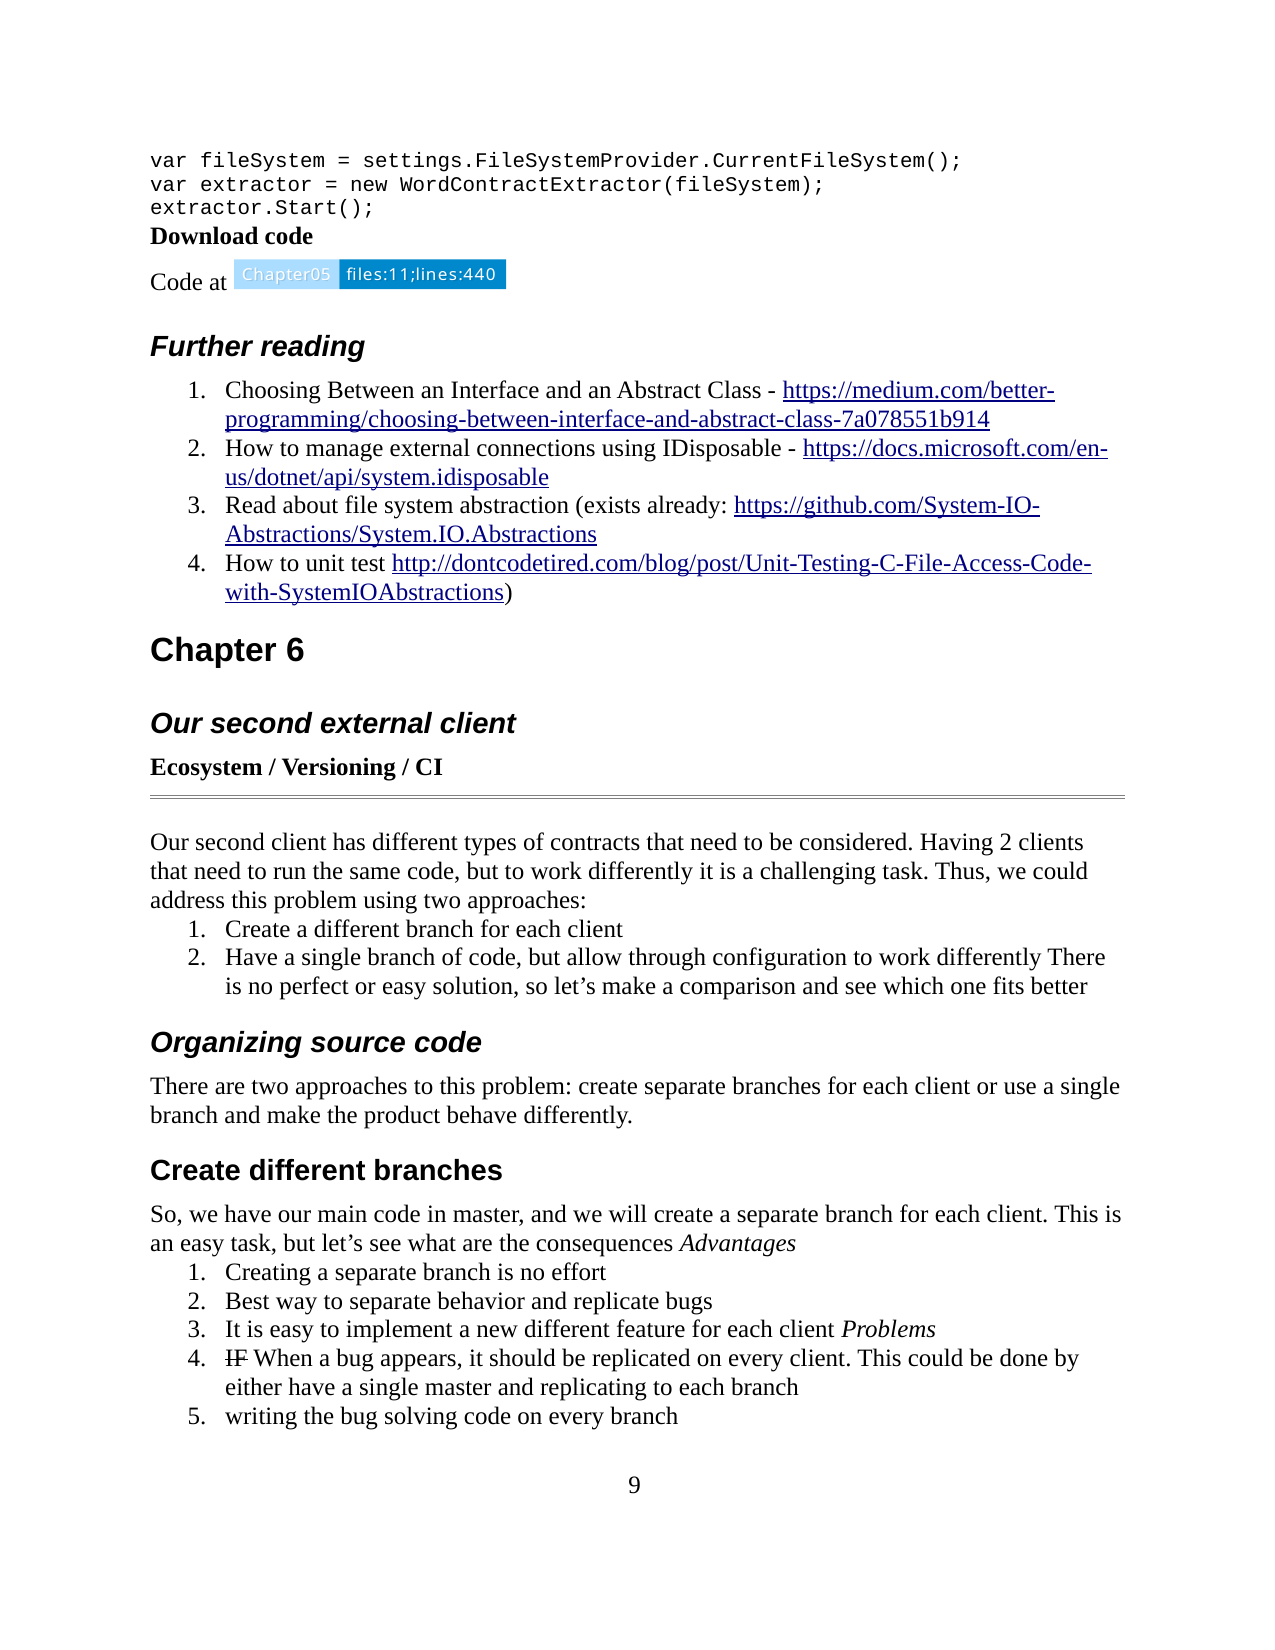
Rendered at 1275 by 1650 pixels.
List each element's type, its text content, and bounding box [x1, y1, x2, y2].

list Creating a separate branch is no effort [187, 1257, 1125, 1286]
list Best way to separate behavior and replicate bugs [187, 1286, 1125, 1314]
text Our second client has different types of contracts that need to be considered. Having 2 clients that need to run the same code, but to work differently it is a challenging task. Thus, we could address this problem using two approaches: [150, 827, 1125, 914]
subtitle Organizing source code [150, 1025, 1125, 1058]
text Download code [150, 221, 1125, 250]
subtitle Our second external client [150, 706, 1125, 740]
text There are two approaches to this problem: create separate branches for each client or use a single branch and make the product behave differently. [150, 1071, 1125, 1128]
list IF When a bug appears, it should be replicated on every client. This could be done by either have a single master and replicating to each branch [187, 1343, 1125, 1401]
list Choosing Between an Interface and an Abstract Class - https://medium.com/better-programming/choosing-between-interface-and-abstract-class-7a078551b914 [187, 375, 1125, 433]
list It is easy to implement a new different feature for each client Problems [187, 1314, 1125, 1343]
text var fileSystem = settings.FileSystemProvider.CurrentFileSystem(); [150, 150, 1125, 174]
subtitle Create different branches [150, 1153, 1125, 1187]
text Ecosystem / Versioning / CI [150, 752, 1125, 781]
text So, we have our main code in master, and we will create a separate branch for each client. This is an easy task, but let’s see what are the consequences Advantages [150, 1199, 1125, 1257]
subtitle Chapter 6 [150, 630, 1125, 669]
text extractor.Start(); [150, 197, 1125, 221]
list Read about file system abstraction (exists already: https://github.com/System-IO-Abstractions/System.IO.Abstractions [187, 490, 1125, 548]
list Have a single branch of code, but allow through configuration to work differently There is no perfect or easy solution, so let’s make a comparison and see which one fits better [187, 942, 1125, 1000]
subtitle Further reading [150, 329, 1125, 363]
list How to unit test http://dontcodetired.com/blog/post/Unit-Testing-C-File-Access-Code-with-SystemIOAbstractions) [187, 548, 1125, 605]
list Create a different branch for each client [187, 914, 1125, 942]
list writing the bug solving code on every branch [187, 1401, 1125, 1429]
text Code at [150, 259, 1125, 295]
text var extractor = new WordContractExtractor(fileSystem); [150, 174, 1125, 197]
list How to manage external connections using IDisposable - https://docs.microsoft.com/en-us/dotnet/api/system.idisposable [187, 433, 1125, 490]
